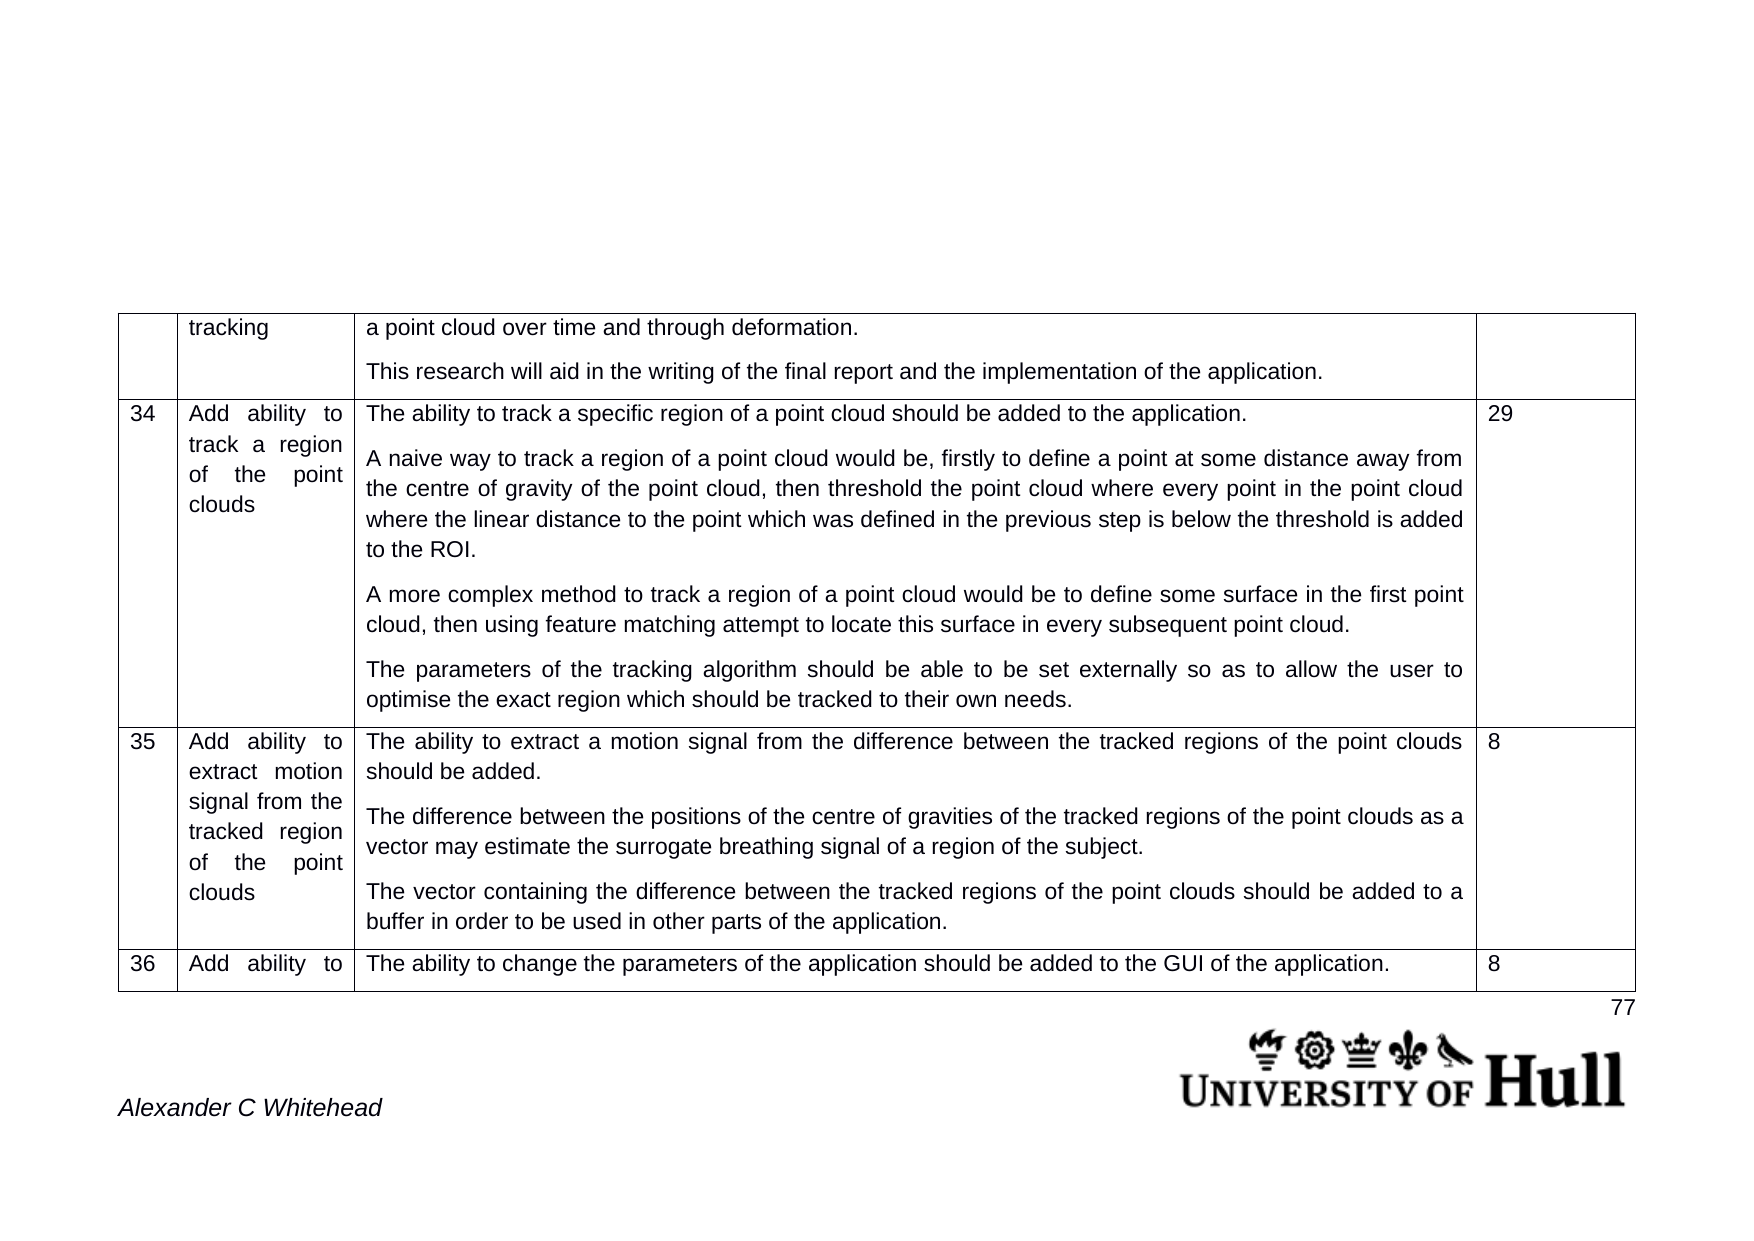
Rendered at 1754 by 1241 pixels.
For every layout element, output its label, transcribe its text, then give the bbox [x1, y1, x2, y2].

table_cell tracking [178, 314, 354, 399]
table_cell 34 [119, 400, 177, 727]
table_cell [1477, 314, 1635, 399]
table_cell 8 [1477, 728, 1635, 949]
table_cell Add ability to track a region of the point clouds [178, 400, 354, 727]
table_cell a point cloud over time and through deformation. This research will aid in the writing of the final report and the implementation of the application. [355, 314, 1476, 399]
table_cell The ability to change the parameters of the application should be added to the GUI of the application. [355, 950, 1476, 991]
table_cell 36 [119, 950, 177, 991]
table_cell Add ability to [178, 950, 354, 991]
table_cell 29 [1477, 400, 1635, 727]
table_cell 8 [1477, 950, 1635, 991]
table_cell [119, 314, 177, 399]
table_cell The ability to track a specific region of a point cloud should be added to the application. A naive way to track a region of a point cloud would be, firstly to define a point at some distance away from the centre of gravity of the point cloud, then threshold the point cloud where every point in the point cloud where the linear distance to the point which was defined in the previous step is below the threshold is added to the ROI. A more complex method to track a region of a point cloud would be to define some surface in the first point cloud, then using feature matching attempt to locate this surface in every subsequent point cloud. The parameters of the tracking algorithm should be able to be set externally so as to allow the user to optimise the exact region which should be tracked to their own needs. [355, 400, 1476, 727]
picture [1173, 1020, 1634, 1117]
table_cell Add ability to extract motion signal from the tracked region of the point clouds [178, 728, 354, 949]
table_cell 35 [119, 728, 177, 949]
table_cell The ability to extract a motion signal from the difference between the tracked regions of the point clouds should be added. The difference between the positions of the centre of gravities of the tracked regions of the point clouds as a vector may estimate the surrogate breathing signal of a region of the subject. The vector containing the difference between the tracked regions of the point clouds should be added to a buffer in order to be used in other parts of the application. [355, 728, 1476, 949]
